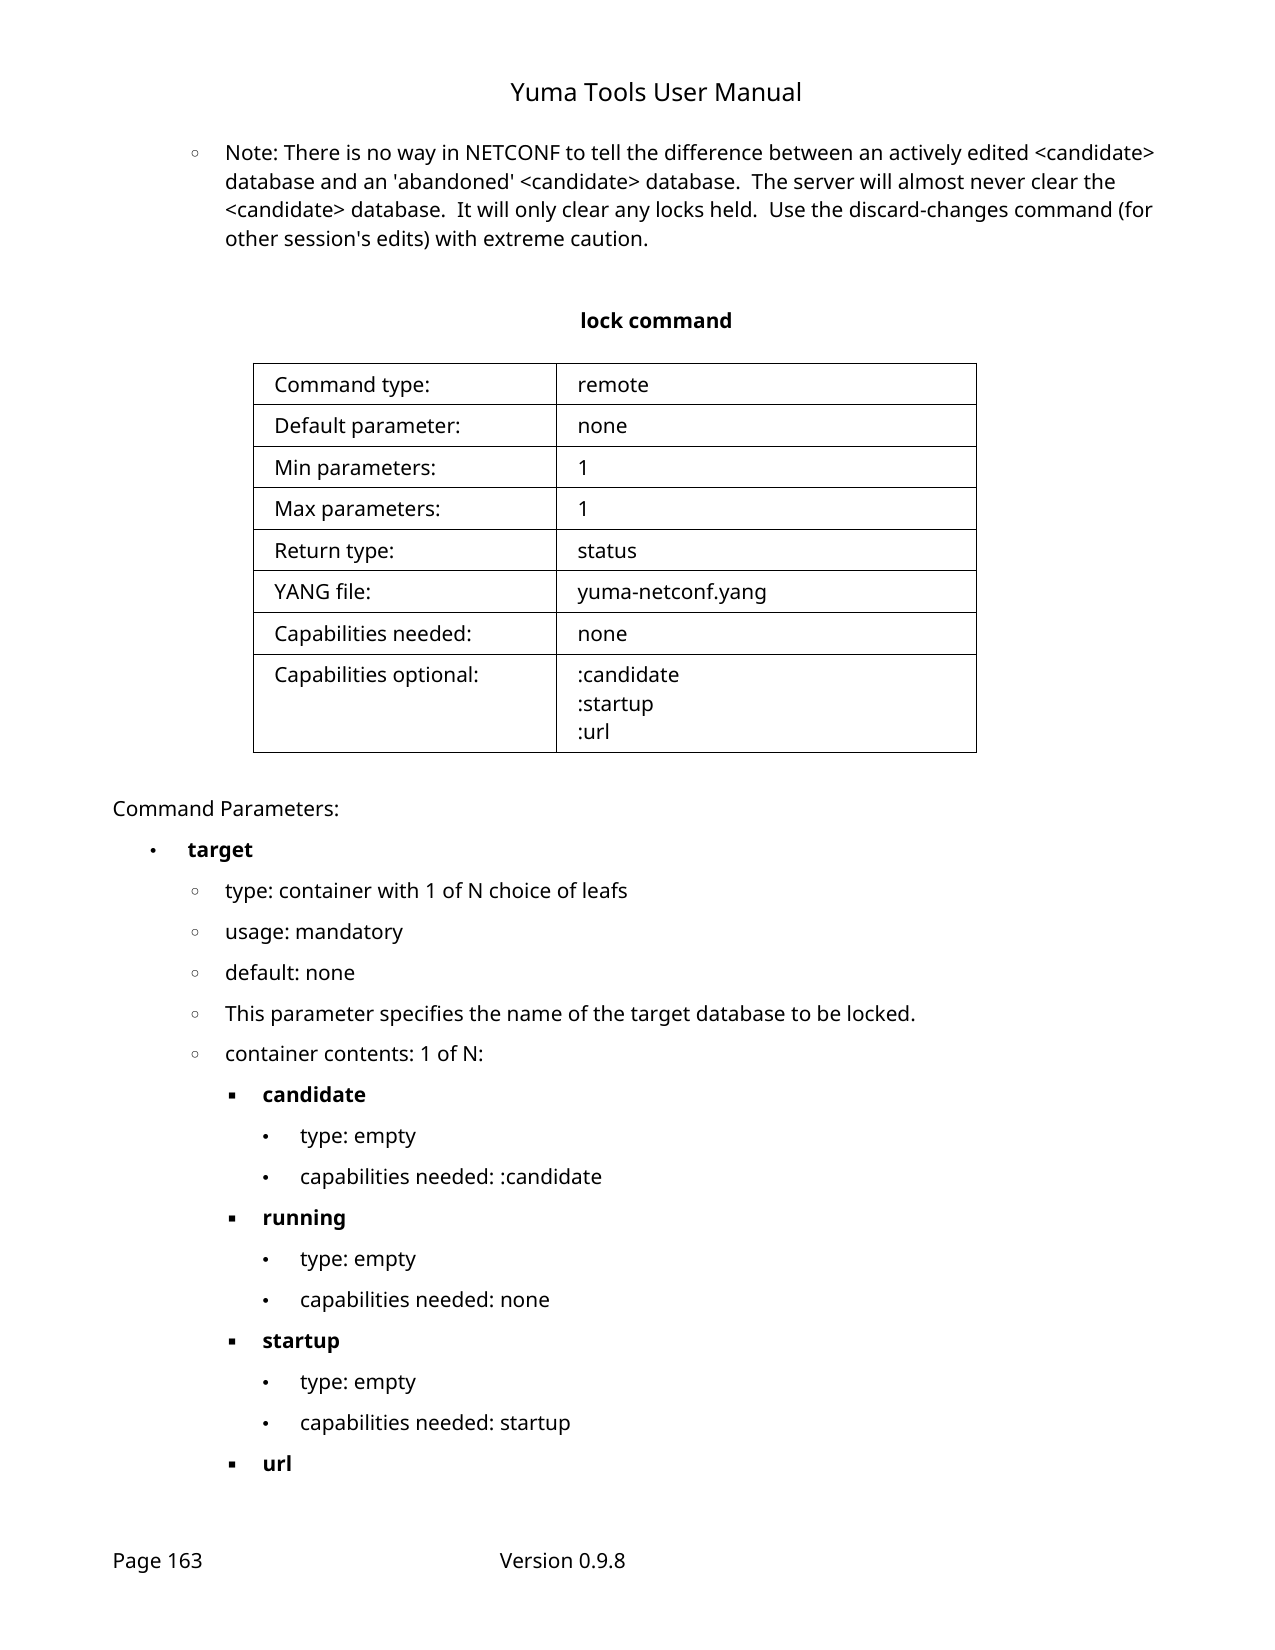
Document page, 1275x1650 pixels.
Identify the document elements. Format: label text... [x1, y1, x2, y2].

list type: empty [262, 1244, 1200, 1273]
table_cell Capabilities optional: [254, 655, 556, 752]
table_cell Max parameters: [254, 488, 556, 529]
list candidate [225, 1081, 1200, 1109]
table_cell YANG file: [254, 571, 556, 612]
table_cell status [557, 530, 976, 570]
table_cell :candidate :startup :url [557, 655, 976, 752]
table_cell 1 [557, 488, 976, 529]
list This parameter specifies the name of the target database to be locked. [187, 999, 1200, 1027]
list capabilities needed: startup [262, 1408, 1200, 1436]
list capabilities needed: :candidate [262, 1162, 1200, 1191]
list default: none [187, 958, 1200, 986]
table_header Command type: [254, 364, 556, 404]
list target [150, 835, 1200, 863]
list capabilities needed: none [262, 1285, 1200, 1314]
text Command Parameters: [112, 794, 1200, 822]
subtitle lock command [127, 306, 1185, 334]
list usage: mandatory [187, 917, 1200, 945]
table_cell Return type: [254, 530, 556, 570]
table_cell yuma-netconf.yang [557, 571, 976, 612]
table_cell 1 [557, 447, 976, 487]
table_cell Min parameters: [254, 447, 556, 487]
list url [225, 1449, 1200, 1477]
list type: empty [262, 1367, 1200, 1396]
list container contents: 1 of N: [187, 1039, 1200, 1068]
list type: container with 1 of N choice of leafs [187, 876, 1200, 904]
list startup [225, 1326, 1200, 1354]
table_cell Default parameter: [254, 405, 556, 446]
table_cell none [557, 613, 976, 653]
list running [225, 1203, 1200, 1232]
table_cell Capabilities needed: [254, 613, 556, 653]
table_header remote [557, 364, 976, 404]
list type: empty [262, 1121, 1200, 1150]
table_cell none [557, 405, 976, 446]
list Note: There is no way in NETCONF to tell the difference between an actively edited <candidate> database and an 'abandoned' <candidate> database. The server will almost never clear the <candidate> database. It will only clear any locks held. Use the discard-changes command (for other session's edits) with extreme caution. [187, 138, 1200, 252]
